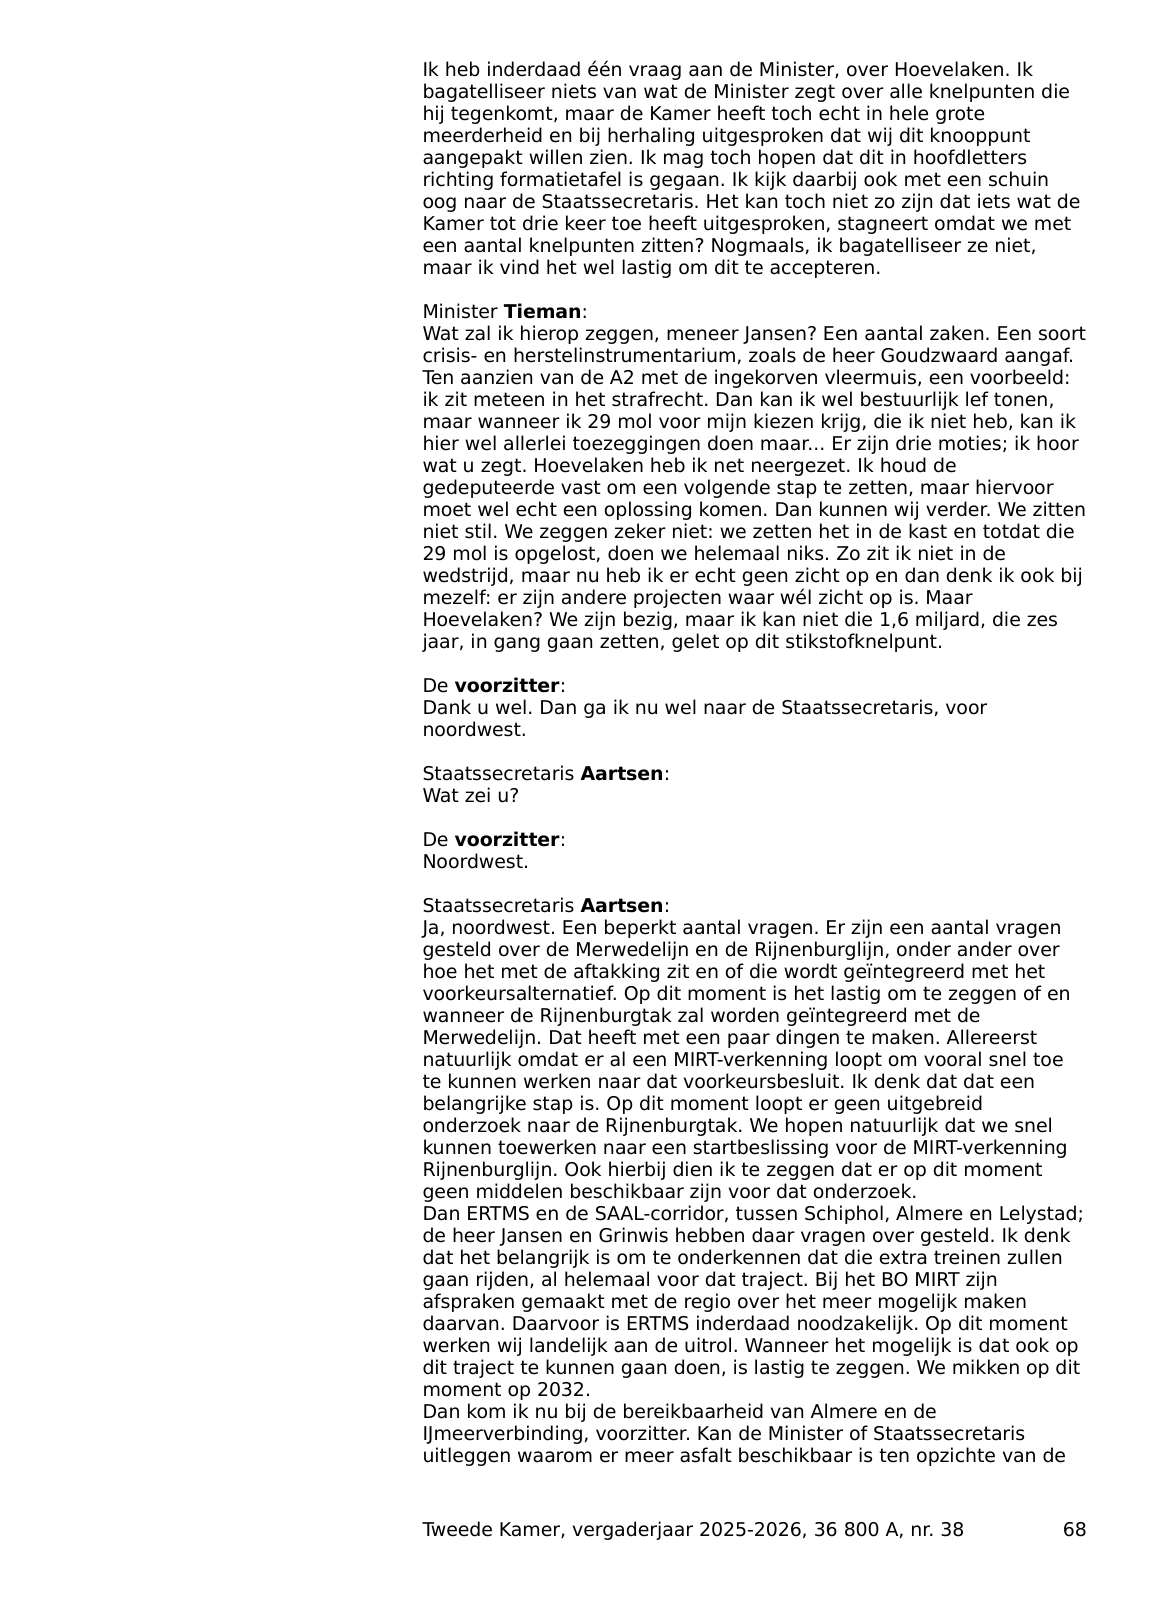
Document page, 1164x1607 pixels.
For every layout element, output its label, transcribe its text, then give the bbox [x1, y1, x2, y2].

text Dan kom ik nu bij de bereikbaarheid van Almere en de IJmeerverbinding, voorzitter. Kan de Minister of Staatssecretaris uitleggen waarom er meer asfalt beschikbaar is ten opzichte van de [422, 1401, 1087, 1467]
text Ja, noordwest. Een beperkt aantal vragen. Er zijn een aantal vragen gesteld over de Merwedelijn en de Rijnenburglijn, onder ander over hoe het met de aftakking zit en of die wordt geïntegreerd met het voorkeursalternatief. Op dit moment is het lastig om te zeggen of en wanneer de Rijnenburgtak zal worden geïntegreerd met de Merwedelijn. Dat heeft met een paar dingen te maken. Allereerst natuurlijk omdat er al een MIRT-verkenning loopt om vooral snel toe te kunnen werken naar dat voorkeursbesluit. Ik denk dat dat een belangrijke stap is. Op dit moment loopt er geen uitgebreid onderzoek naar de Rijnenburgtak. We hopen natuurlijk dat we snel kunnen toewerken naar een startbeslissing voor de MIRT-verkenning Rijnenburglijn. Ook hierbij dien ik te zeggen dat er op dit moment geen middelen beschikbaar zijn voor dat onderzoek. [422, 917, 1087, 1203]
text Staatssecretaris Aartsen: [422, 895, 1087, 917]
text Staatssecretaris Aartsen: [422, 763, 1087, 785]
text Wat zal ik hierop zeggen, meneer Jansen? Een aantal zaken. Een soort crisis- en herstelinstrumentarium, zoals de heer Goudzwaard aangaf. Ten aanzien van de A2 met de ingekorven vleermuis, een voorbeeld: ik zit meteen in het strafrecht. Dan kan ik wel bestuurlijk lef tonen, maar wanneer ik 29 mol voor mijn kiezen krijg, die ik niet heb, kan ik hier wel allerlei toezeggingen doen maar... Er zijn drie moties; ik hoor wat u zegt. Hoevelaken heb ik net neergezet. Ik houd de gedeputeerde vast om een volgende stap te zetten, maar hiervoor moet wel echt een oplossing komen. Dan kunnen wij verder. We zitten niet stil. We zeggen zeker niet: we zetten het in de kast en totdat die 29 mol is opgelost, doen we helemaal niks. Zo zit ik niet in de wedstrijd, maar nu heb ik er echt geen zicht op en dan denk ik ook bij mezelf: er zijn andere projecten waar wél zicht op is. Maar Hoevelaken? We zijn bezig, maar ik kan niet die 1,6 miljard, die zes jaar, in gang gaan zetten, gelet op dit stikstofknelpunt. [422, 323, 1087, 653]
text Noordwest. [422, 851, 1087, 873]
text De voorzitter: [422, 675, 1087, 697]
text Minister Tieman: [422, 301, 1087, 323]
text Wat zei u? [422, 785, 1087, 807]
text De voorzitter: [422, 829, 1087, 851]
text Dan ERTMS en de SAAL-corridor, tussen Schiphol, Almere en Lelystad; de heer Jansen en Grinwis hebben daar vragen over gesteld. Ik denk dat het belangrijk is om te onderkennen dat die extra treinen zullen gaan rijden, al helemaal voor dat traject. Bij het BO MIRT zijn afspraken gemaakt met de regio over het meer mogelijk maken daarvan. Daarvoor is ERTMS inderdaad noodzakelijk. Op dit moment werken wij landelijk aan de uitrol. Wanneer het mogelijk is dat ook op dit traject te kunnen gaan doen, is lastig te zeggen. We mikken op dit moment op 2032. [422, 1203, 1087, 1401]
text Ik heb inderdaad één vraag aan de Minister, over Hoevelaken. Ik bagatelliseer niets van wat de Minister zegt over alle knelpunten die hij tegenkomt, maar de Kamer heeft toch echt in hele grote meerderheid en bij herhaling uitgesproken dat wij dit knooppunt aangepakt willen zien. Ik mag toch hopen dat dit in hoofdletters richting formatietafel is gegaan. Ik kijk daarbij ook met een schuin oog naar de Staatssecretaris. Het kan toch niet zo zijn dat iets wat de Kamer tot drie keer toe heeft uitgesproken, stagneert omdat we met een aantal knelpunten zitten? Nogmaals, ik bagatelliseer ze niet, maar ik vind het wel lastig om dit te accepteren. [422, 59, 1087, 279]
text Dank u wel. Dan ga ik nu wel naar de Staatssecretaris, voor noordwest. [422, 697, 1087, 741]
